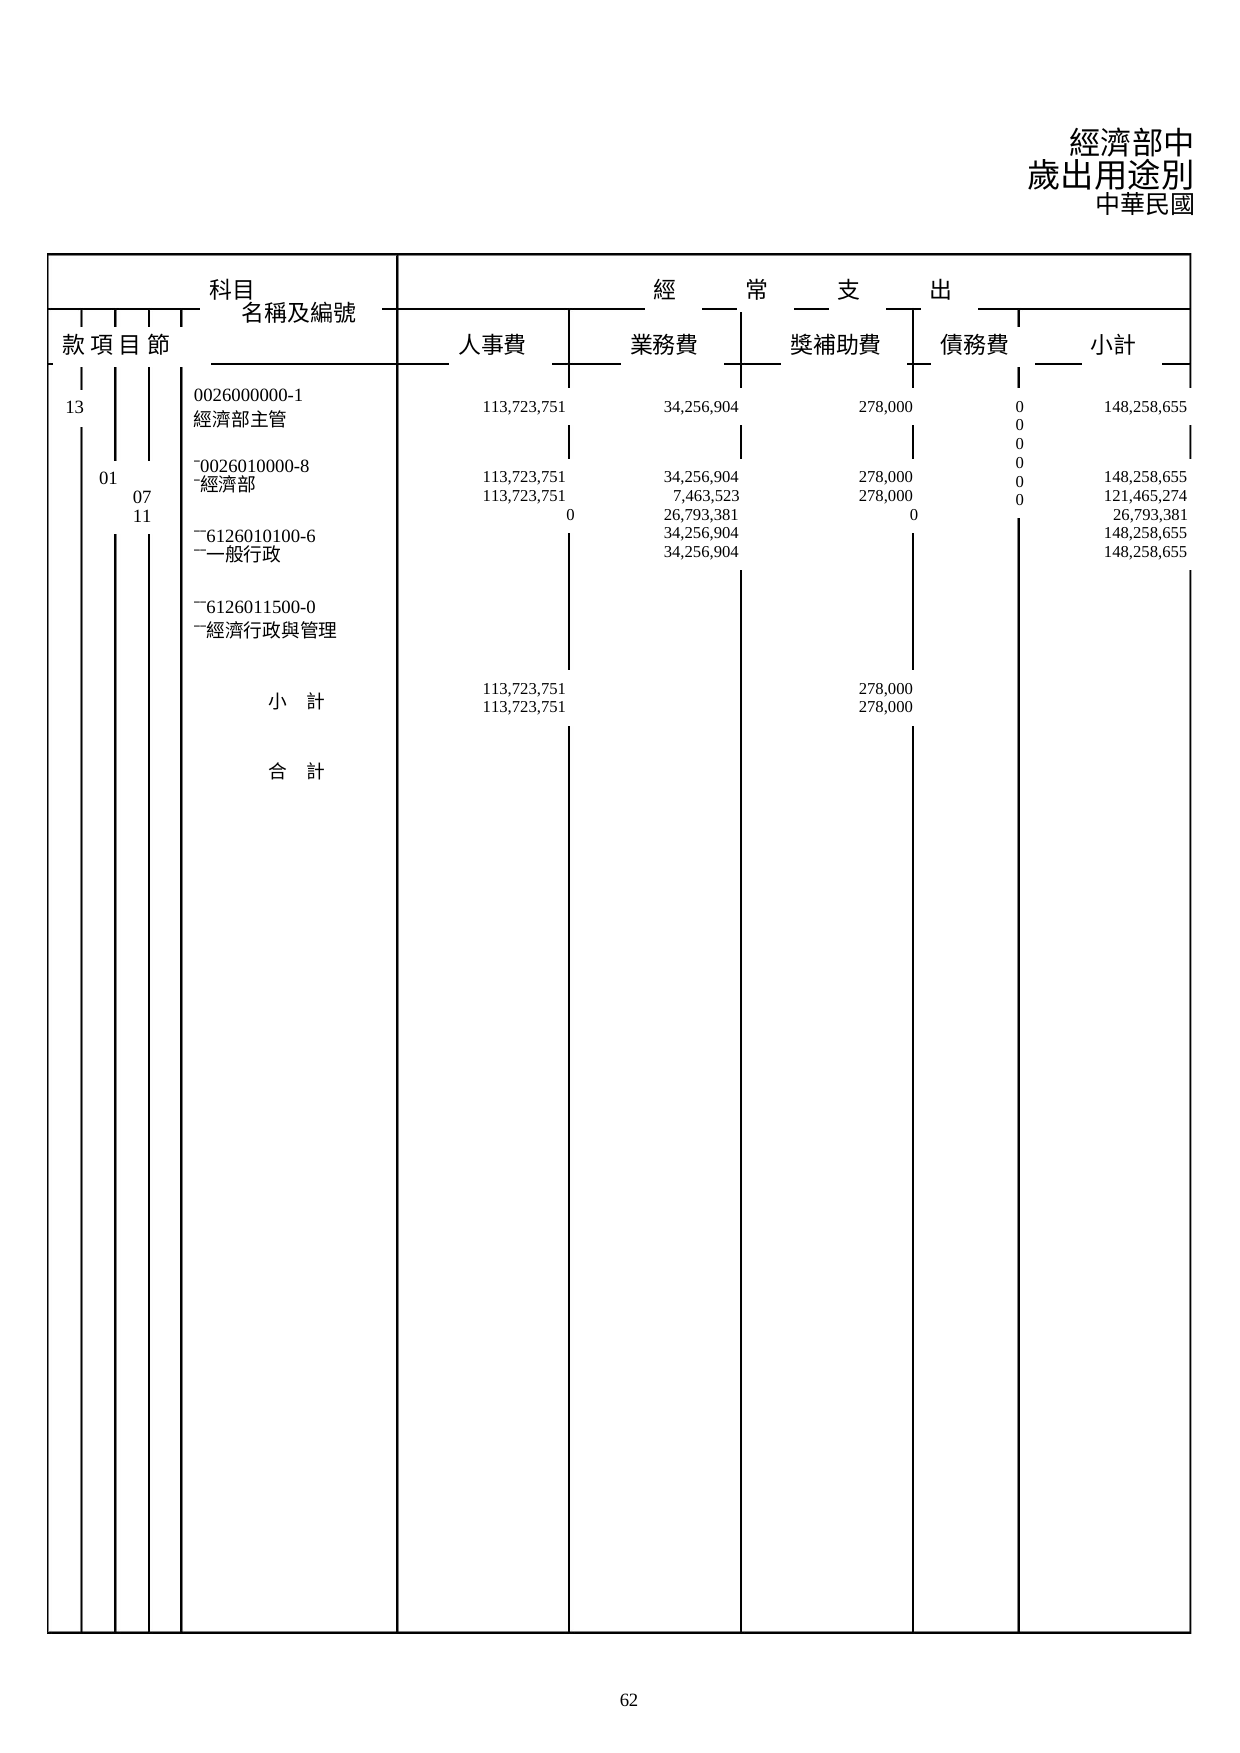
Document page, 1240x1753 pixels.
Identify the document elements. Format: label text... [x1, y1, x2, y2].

text 合 計 [194, 764, 335, 782]
text 0 [1015, 453, 1032, 472]
text 278,000 [858, 679, 926, 698]
text ˉˉ經濟行政與管理 [194, 623, 373, 642]
text 款 項 目 節 [62, 336, 203, 358]
text 0 [1015, 434, 1032, 453]
text ˉˉ6126010100-6 [194, 528, 344, 547]
text 278,000 [858, 698, 926, 717]
text 獎補助費 [790, 336, 899, 358]
text 121,465,274 [1104, 486, 1204, 505]
text 148,258,655 [1104, 468, 1204, 486]
text 07 [133, 488, 161, 507]
text 經濟部主管 [194, 411, 298, 430]
text 小 計 [194, 693, 335, 712]
text 0 [1015, 416, 1032, 434]
text ˉˉ一般行政 [194, 547, 344, 565]
text 34,256,904 [663, 397, 755, 416]
text 148,258,655 [1104, 524, 1204, 543]
text 113,723,751 [482, 468, 583, 486]
text 支 [837, 280, 877, 303]
text 經 [653, 280, 693, 303]
text 常 [746, 280, 785, 303]
text 62 [619, 1691, 647, 1710]
text 人事費 [458, 336, 543, 358]
text 278,000 [858, 486, 926, 505]
text 0026000000-1 [194, 387, 307, 402]
picture [47, 253, 1192, 1634]
text 7,463,523 [673, 486, 755, 505]
text 科目 [209, 280, 373, 303]
text 業務費 [630, 336, 715, 358]
text 278,000 [858, 397, 926, 416]
text 278,000 [858, 468, 926, 486]
text ˉ經濟部 [194, 476, 326, 495]
text ˉ0026010000-8 [194, 457, 326, 476]
text 債務費 [940, 336, 1026, 358]
text 0 [1015, 397, 1032, 416]
text 中華民國 [1096, 194, 1223, 219]
text 出 [929, 280, 969, 303]
text ˉˉ6126011500-0 [194, 598, 344, 614]
text 小計 [1091, 336, 1153, 358]
text 0 [1015, 472, 1032, 491]
text 26,793,381 [1113, 505, 1204, 524]
text 0 [566, 505, 583, 524]
text 34,256,904 [663, 524, 755, 543]
text 26,793,381 [663, 505, 755, 524]
text 11 [133, 507, 161, 526]
text 13 [65, 399, 93, 418]
text 148,258,655 [1104, 543, 1204, 561]
text 113,723,751 [482, 698, 583, 717]
text 113,723,751 [482, 679, 583, 698]
text 名稱及編號 [241, 303, 373, 326]
text 歲出用途別 [1027, 161, 1223, 194]
text 0 [909, 505, 926, 524]
text 0 [1015, 491, 1032, 509]
text 34,256,904 [663, 468, 755, 486]
text 148,258,655 [1104, 397, 1204, 416]
text 113,723,751 [482, 486, 583, 505]
text 34,256,904 [663, 543, 755, 561]
text 經濟部中 [1069, 129, 1223, 161]
text 01 [99, 469, 161, 488]
text 113,723,751 [482, 397, 583, 416]
